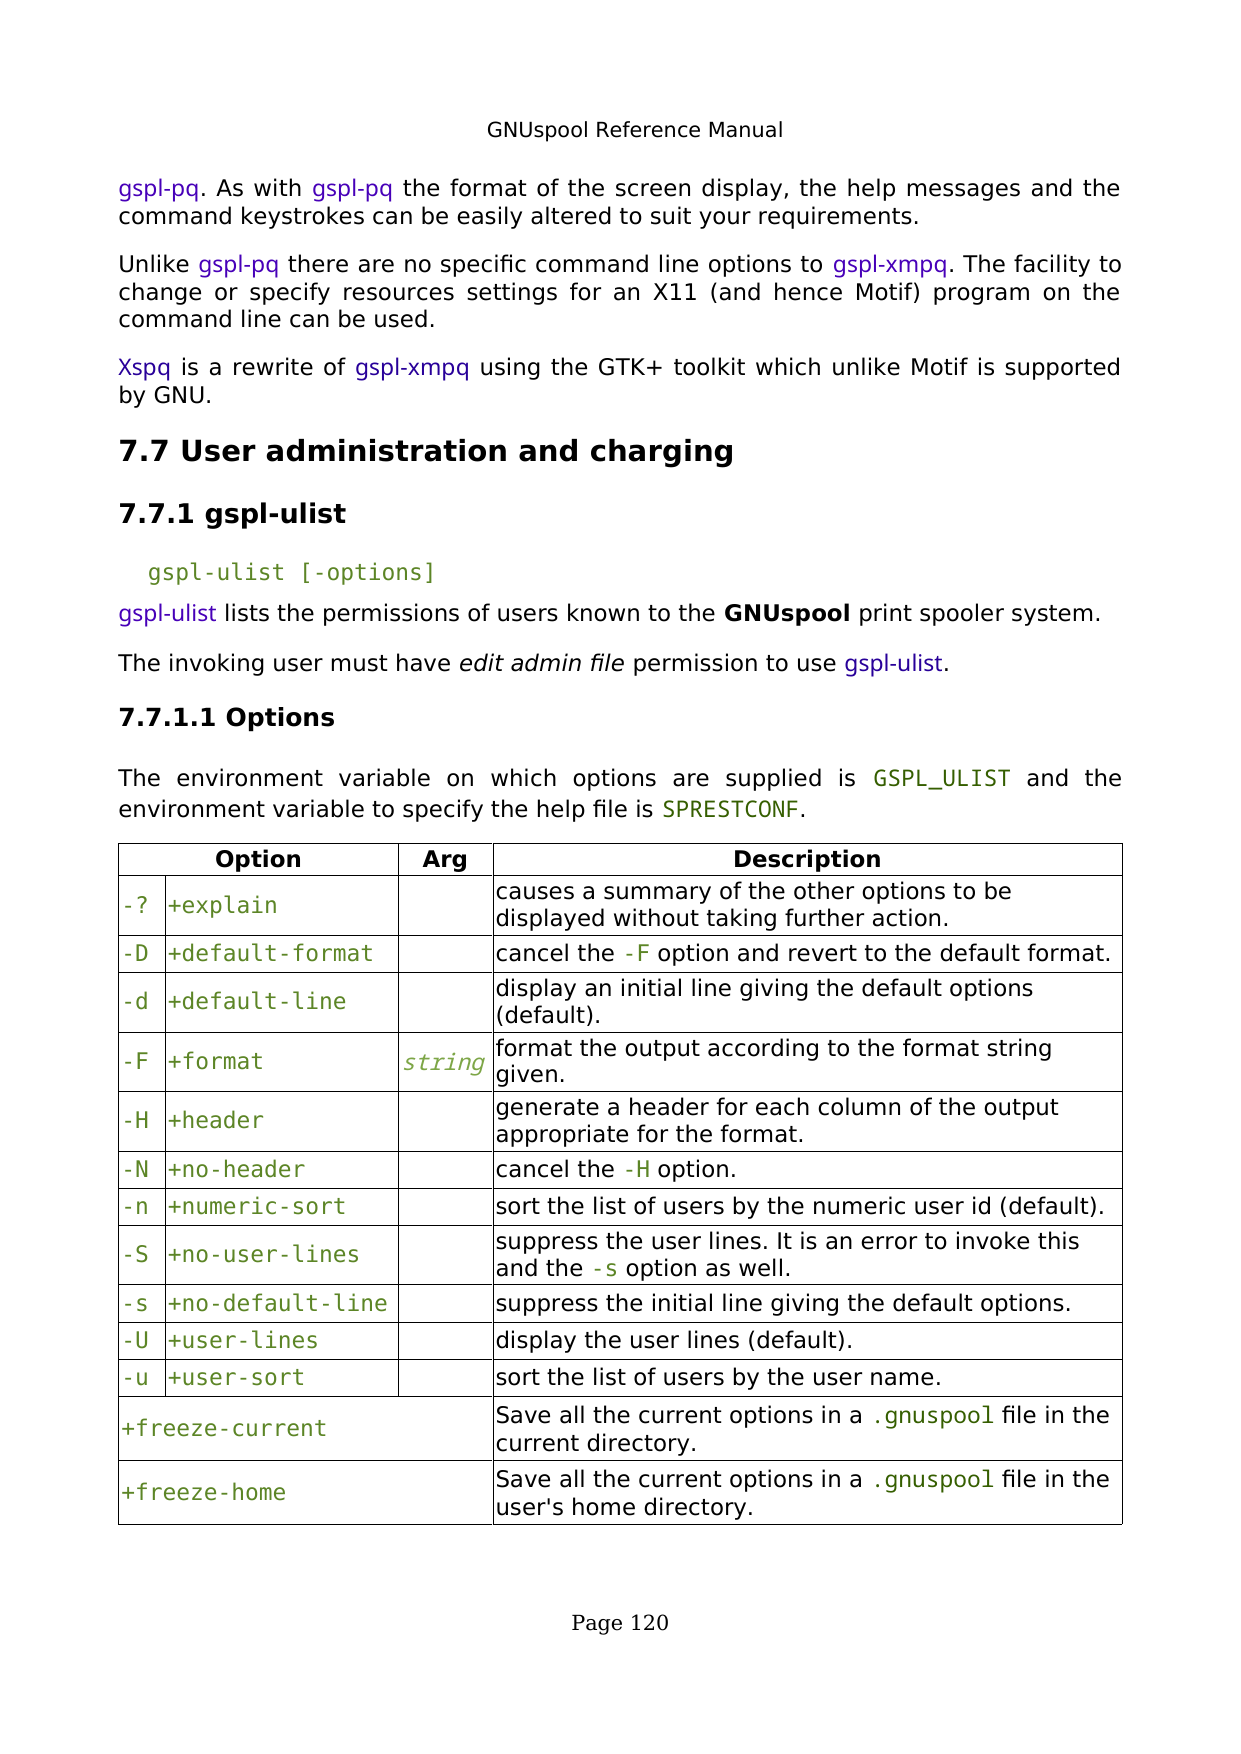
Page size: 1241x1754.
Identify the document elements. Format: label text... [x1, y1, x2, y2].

table_cell +freeze-current [119, 1397, 492, 1460]
table_cell +user-lines [166, 1323, 398, 1359]
table_cell sort the list of users by the user name. [494, 1360, 1122, 1396]
table_cell +header [166, 1092, 398, 1151]
table_cell +explain [166, 876, 398, 935]
table_cell -s [119, 1285, 165, 1322]
table_cell Save all the current options in a .gnuspool file in the user's home directory. [494, 1461, 1122, 1524]
table_cell -N [119, 1152, 165, 1188]
table_cell -d [119, 973, 165, 1032]
table_cell +default-format [166, 936, 398, 972]
table_cell -S [119, 1226, 165, 1284]
table_cell -? [119, 876, 165, 935]
table_cell cancel the -F option and revert to the default format. [494, 936, 1122, 972]
table_cell [399, 1285, 492, 1322]
table_cell [399, 876, 492, 935]
table_cell +no-user-lines [166, 1226, 398, 1284]
table_cell string [399, 1033, 492, 1091]
table_header Option [119, 844, 398, 875]
text Xspq is a rewrite of gspl-xmpq using the GTK+ toolkit which unlike Motif is supported by GNU. [118, 351, 1122, 409]
text gspl-ulist lists the permissions of users known to the GNUspool print spooler system. [118, 597, 1122, 629]
table_cell -F [119, 1033, 165, 1091]
subtitle gspl-ulist [118, 498, 1122, 529]
text Unlike gspl-pq there are no specific command line options to gspl-xmpq. The facility to change or specify resources settings for an X11 (and hence Motif) program on the command line can be used. [118, 248, 1122, 333]
table_header Description [494, 844, 1122, 875]
table_cell +user-sort [166, 1360, 398, 1396]
table_cell -U [119, 1323, 165, 1359]
subtitle User administration and charging [118, 434, 1122, 469]
table_cell [399, 1092, 492, 1151]
table_cell +format [166, 1033, 398, 1091]
table_cell -n [119, 1189, 165, 1225]
text gspl-ulist [-options] [148, 559, 1122, 586]
table_cell Save all the current options in a .gnuspool file in the current directory. [494, 1397, 1122, 1460]
table_cell +numeric-sort [166, 1189, 398, 1225]
table_cell -D [119, 936, 165, 972]
table_cell -H [119, 1092, 165, 1151]
table_cell [399, 1226, 492, 1284]
text The environment variable on which options are supplied is GSPL_ULIST and the environment variable to specify the help file is SPRESTCONF. [118, 762, 1122, 824]
table_cell [399, 1152, 492, 1188]
text gspl-pq. As with gspl-pq the format of the screen display, the help messages and the command keystrokes can be easily altered to suit your requirements. [118, 172, 1122, 230]
table_cell causes a summary of the other options to be displayed without taking further action. [494, 876, 1122, 935]
table_cell [399, 936, 492, 972]
table_cell +no-header [166, 1152, 398, 1188]
table_cell +default-line [166, 973, 398, 1032]
table_cell +freeze-home [119, 1461, 492, 1524]
table_cell display an initial line giving the default options (default). [494, 973, 1122, 1032]
table_cell -u [119, 1360, 165, 1396]
text The invoking user must have edit admin file permission to use gspl-ulist. [118, 647, 1122, 678]
table_cell [399, 1189, 492, 1225]
table_cell [399, 973, 492, 1032]
table_cell suppress the initial line giving the default options. [494, 1285, 1122, 1322]
table_cell +no-default-line [166, 1285, 398, 1322]
table_cell [399, 1323, 492, 1359]
table_cell suppress the user lines. It is an error to invoke this and the -s option as well. [494, 1226, 1122, 1284]
table_cell cancel the -H option. [494, 1152, 1122, 1188]
table_cell format the output according to the format string given. [494, 1033, 1122, 1091]
table_cell [399, 1360, 492, 1396]
table_cell display the user lines (default). [494, 1323, 1122, 1359]
subtitle Options [118, 703, 1122, 732]
table_header Arg [399, 844, 492, 875]
table_cell generate a header for each column of the output appropriate for the format. [494, 1092, 1122, 1151]
table_cell sort the list of users by the numeric user id (default). [494, 1189, 1122, 1225]
